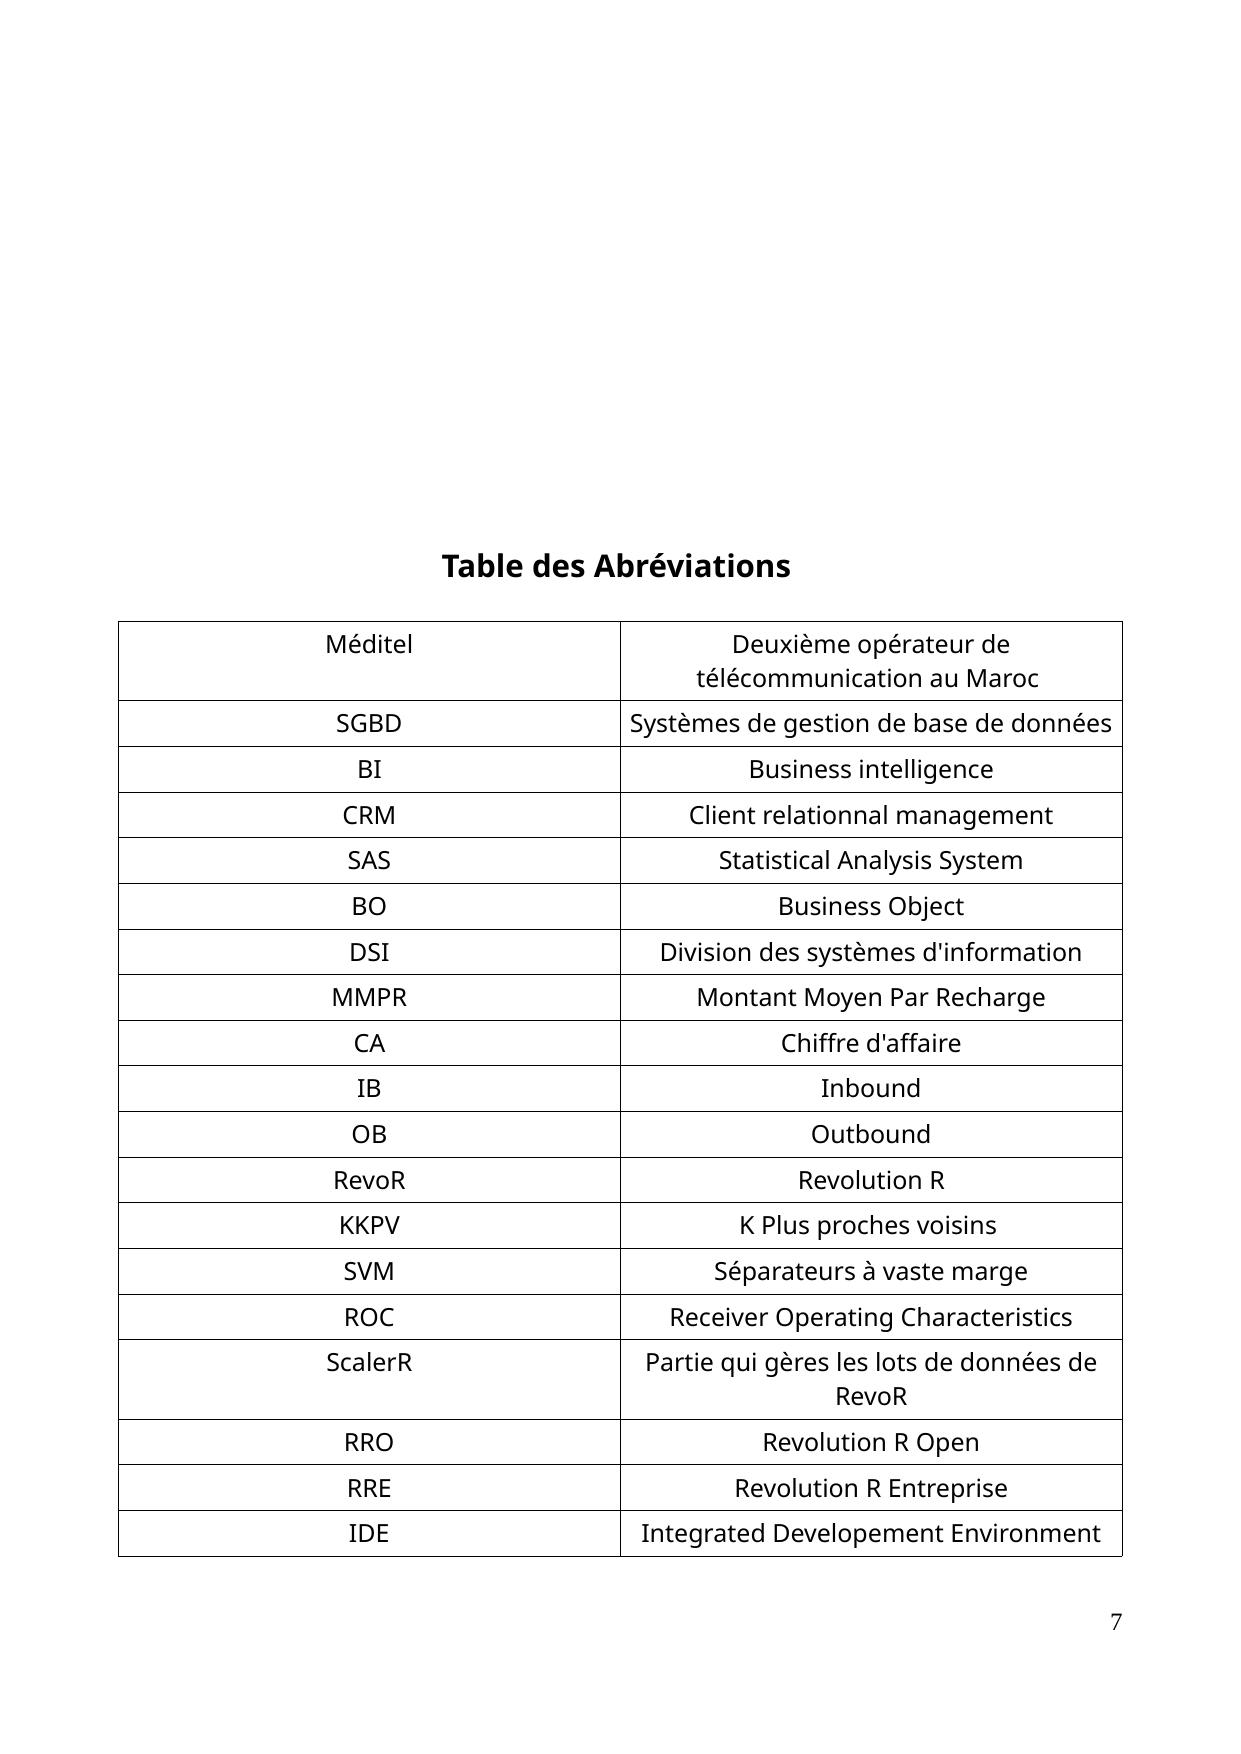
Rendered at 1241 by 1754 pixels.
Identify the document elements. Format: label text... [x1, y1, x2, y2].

table_cell Chiffre d'affaire [621, 1021, 1122, 1065]
table_cell SAS [119, 838, 620, 883]
table_cell IDE [119, 1511, 620, 1556]
table_cell RRE [119, 1465, 620, 1510]
table_cell MMPR [119, 975, 620, 1020]
table_cell ScalerR [119, 1340, 620, 1419]
table_cell Systèmes de gestion de base de données [621, 701, 1122, 746]
table_cell Receiver Operating Characteristics [621, 1295, 1122, 1339]
table_cell Division des systèmes d'information [621, 930, 1122, 974]
table_cell Business Object [621, 884, 1122, 928]
table_cell ROC [119, 1295, 620, 1339]
table_cell Revolution R Entreprise [621, 1465, 1122, 1510]
table_cell Montant Moyen Par Recharge [621, 975, 1122, 1020]
table_cell Client relationnal management [621, 793, 1122, 837]
table_cell DSI [119, 930, 620, 974]
table_cell RRO [119, 1420, 620, 1464]
text Table des Abréviations [118, 544, 1122, 587]
table_cell Revolution R Open [621, 1420, 1122, 1464]
table_cell BO [119, 884, 620, 928]
table_header Méditel [119, 622, 620, 700]
table_cell SGBD [119, 701, 620, 746]
table_cell BI [119, 747, 620, 792]
table_cell Partie qui gères les lots de données de RevoR [621, 1340, 1122, 1419]
table_cell Outbound [621, 1112, 1122, 1157]
table_cell Business intelligence [621, 747, 1122, 792]
table_cell Séparateurs à vaste marge [621, 1249, 1122, 1293]
table_cell OB [119, 1112, 620, 1157]
table_cell Statistical Analysis System [621, 838, 1122, 883]
table_cell Revolution R [621, 1158, 1122, 1202]
table_cell CA [119, 1021, 620, 1065]
table_cell SVM [119, 1249, 620, 1293]
table_cell K Plus proches voisins [621, 1203, 1122, 1248]
table_cell Inbound [621, 1066, 1122, 1111]
table_header Deuxième opérateur de télécommunication au Maroc [621, 622, 1122, 700]
table_cell RevoR [119, 1158, 620, 1202]
table_cell CRM [119, 793, 620, 837]
table_cell Integrated Developement Environment [621, 1511, 1122, 1556]
table_cell KKPV [119, 1203, 620, 1248]
table_cell IB [119, 1066, 620, 1111]
